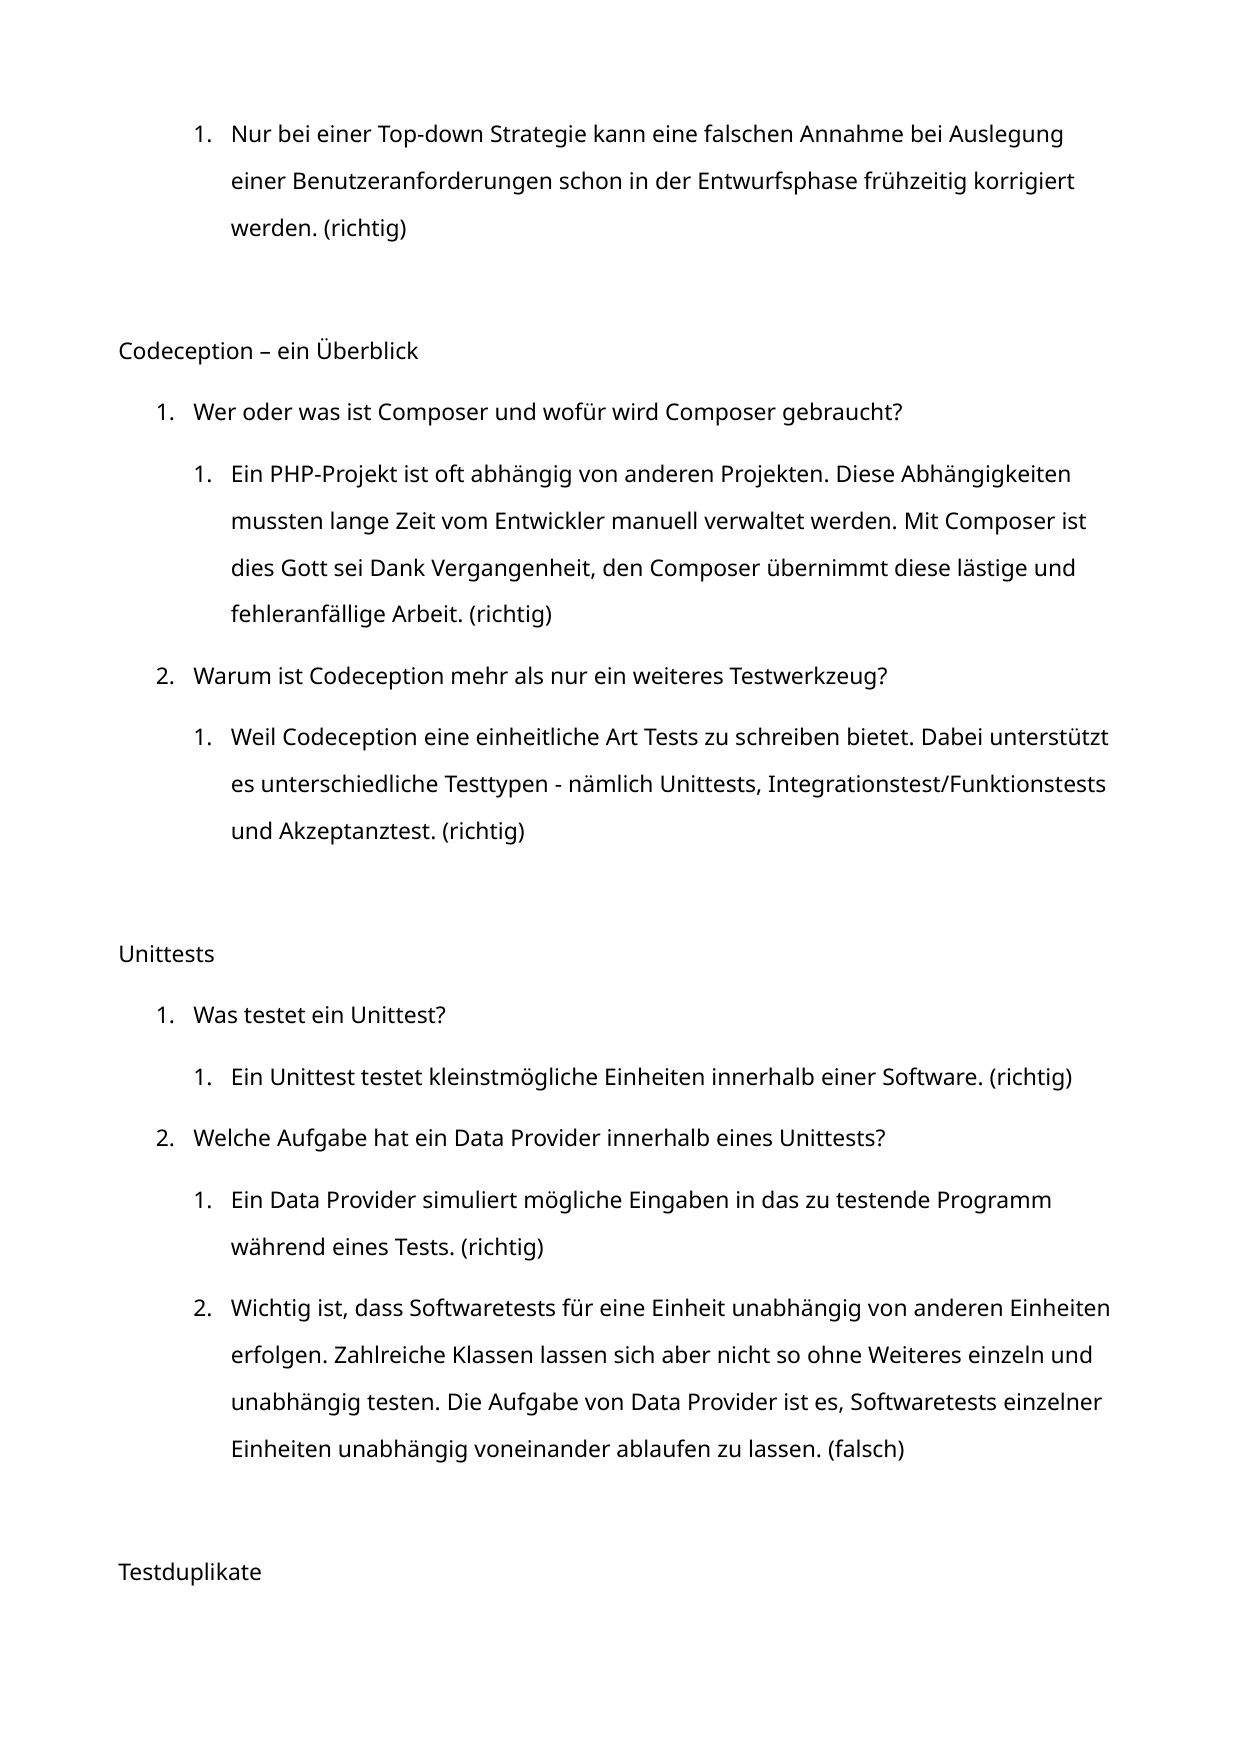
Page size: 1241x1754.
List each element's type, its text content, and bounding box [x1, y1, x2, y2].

text Testduplikate [118, 1556, 1122, 1587]
list Welche Aufgabe hat ein Data Provider innerhalb eines Unittests? [156, 1122, 1122, 1153]
list Ein Unittest testet kleinstmögliche Einheiten innerhalb einer Software. (richtig) [193, 1061, 1122, 1092]
list Wichtig ist, dass Softwaretests für eine Einheit unabhängig von anderen Einheiten erfolgen. Zahlreiche Klassen lassen sich aber nicht so ohne Weiteres einzeln und unabhängig testen. Die Aufgabe von Data Provider ist es, Softwaretests einzelner Einheiten unabhängig voneinander ablaufen zu lassen. (falsch) [193, 1292, 1122, 1464]
list Weil Codeception eine einheitliche Art Tests zu schreiben bietet. Dabei unterstützt es unterschiedliche Testtypen - nämlich Unittests, Integrationstest/Funktionstests und Akzeptanztest. (richtig) [193, 721, 1122, 846]
text Unittests [118, 938, 1122, 969]
list Warum ist Codeception mehr als nur ein weiteres Testwerkzeug? [156, 660, 1122, 691]
list Wer oder was ist Composer und wofür wird Composer gebraucht? [156, 396, 1122, 427]
list Ein PHP-Projekt ist oft abhängig von anderen Projekten. Diese Abhängigkeiten mussten lange Zeit vom Entwickler manuell verwaltet werden. Mit Composer ist dies Gott sei Dank Vergangenheit, den Composer übernimmt diese lästige und fehleranfällige Arbeit. (richtig) [193, 458, 1122, 629]
text Codeception – ein Überblick [118, 335, 1122, 366]
list Nur bei einer Top-down Strategie kann eine falschen Annahme bei Auslegung einer Benutzeranforderungen schon in der Entwurfsphase frühzeitig korrigiert werden. (richtig) [193, 118, 1122, 243]
list Was testet ein Unittest? [156, 999, 1122, 1031]
list Ein Data Provider simuliert mögliche Eingaben in das zu testende Programm während eines Tests. (richtig) [193, 1184, 1122, 1262]
